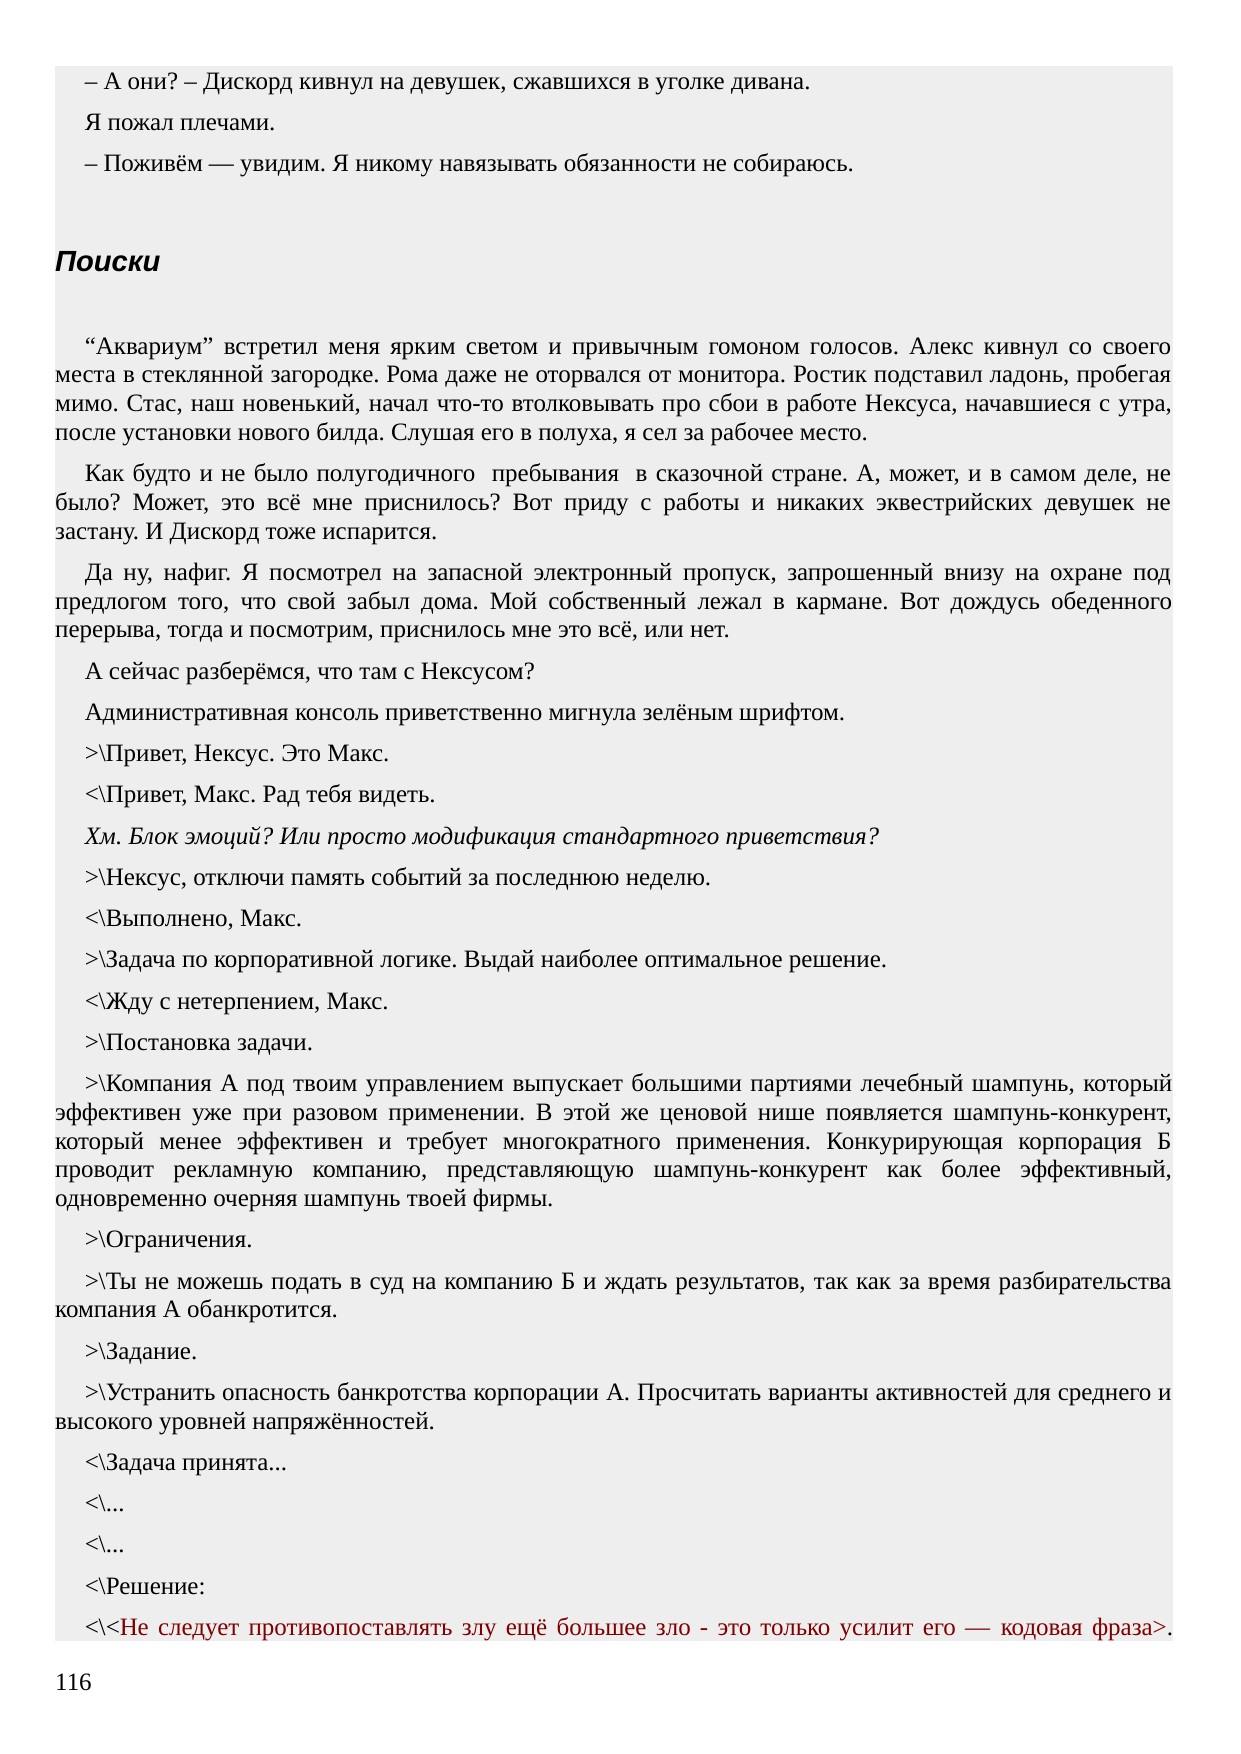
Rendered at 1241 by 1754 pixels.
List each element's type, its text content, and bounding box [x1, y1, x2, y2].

text <\Жду с нетерпением, Макс. [55, 986, 1173, 1014]
text >\Постановка задачи. [55, 1027, 1173, 1056]
text >\Нексус, отключи память событий за последнюю неделю. [55, 862, 1173, 891]
text “Аквариум” встретил меня ярким светом и привычным гомоном голосов. Алекс кивнул со своего места в стеклянной загородке. Рома даже не оторвался от монитора. Ростик подставил ладонь, пробегая мимо. Стас, наш новенький, начал что-то втолковывать про сбои в работе Нексуса, начавшиеся с утра, после установки нового билда. Слушая его в полуха, я сел за рабочее место. [55, 331, 1173, 446]
text Административная консоль приветственно мигнула зелёным шрифтом. [55, 697, 1173, 726]
text – А они? – Дискорд кивнул на девушек, сжавшихся в уголке дивана. [55, 66, 1173, 95]
text А сейчас разберёмся, что там с Нексусом? [55, 656, 1173, 684]
text <\<Не следует противопоставлять злу ещё большее зло - это только усилит его — кодовая фраза>. [55, 1612, 1173, 1641]
text Хм. Блок эмоций? Или просто модификация стандартного приветствия? [55, 821, 1173, 849]
text <\Задача принята... [55, 1447, 1173, 1476]
text – Поживём — увидим. Я никому навязывать обязанности не собираюсь. [55, 148, 1173, 177]
text <\Решение: [55, 1571, 1173, 1599]
text >\Задание. [55, 1336, 1173, 1364]
text >\Ты не можешь подать в суд на компанию Б и ждать результатов, так как за время разбирательства компания А обанкротится. [55, 1266, 1173, 1323]
text >\Задача по корпоративной логике. Выдай наиболее оптимальное решение. [55, 944, 1173, 973]
text Как будто и не было полугодичного пребывания в сказочной стране. А, может, и в самом деле, не было? Может, это всё мне приснилось? Вот приду с работы и никаких эквестрийских девушек не застану. И Дискорд тоже испарится. [55, 458, 1173, 544]
text <\... [55, 1529, 1173, 1558]
subtitle Поиски [55, 243, 1173, 277]
text >\Компания А под твоим управлением выпускает большими партиями лечебный шампунь, который эффективен уже при разовом применении. В этой же ценовой нише появляется шампунь-конкурент, который менее эффективен и требует многократного применения. Конкурирующая корпорация Б проводит рекламную компанию, представляющую шампунь-конкурент как более эффективный, одновременно очерняя шампунь твоей фирмы. [55, 1068, 1173, 1212]
text <\... [55, 1488, 1173, 1517]
text <\Привет, Макс. Рад тебя видеть. [55, 779, 1173, 808]
text >\Ограничения. [55, 1224, 1173, 1253]
text >\Устранить опасность банкротства корпорации А. Просчитать варианты активностей для среднего и высокого уровней напряжённостей. [55, 1377, 1173, 1434]
text Да ну, нафиг. Я посмотрел на запасной электронный пропуск, запрошенный внизу на охране под предлогом того, что свой забыл дома. Мой собственный лежал в кармане. Вот дождусь обеденного перерыва, тогда и посмотрим, приснилось мне это всё, или нет. [55, 557, 1173, 643]
text Я пожал плечами. [55, 107, 1173, 136]
text <\Выполнено, Макс. [55, 903, 1173, 932]
text >\Привет, Нексус. Это Макс. [55, 738, 1173, 767]
